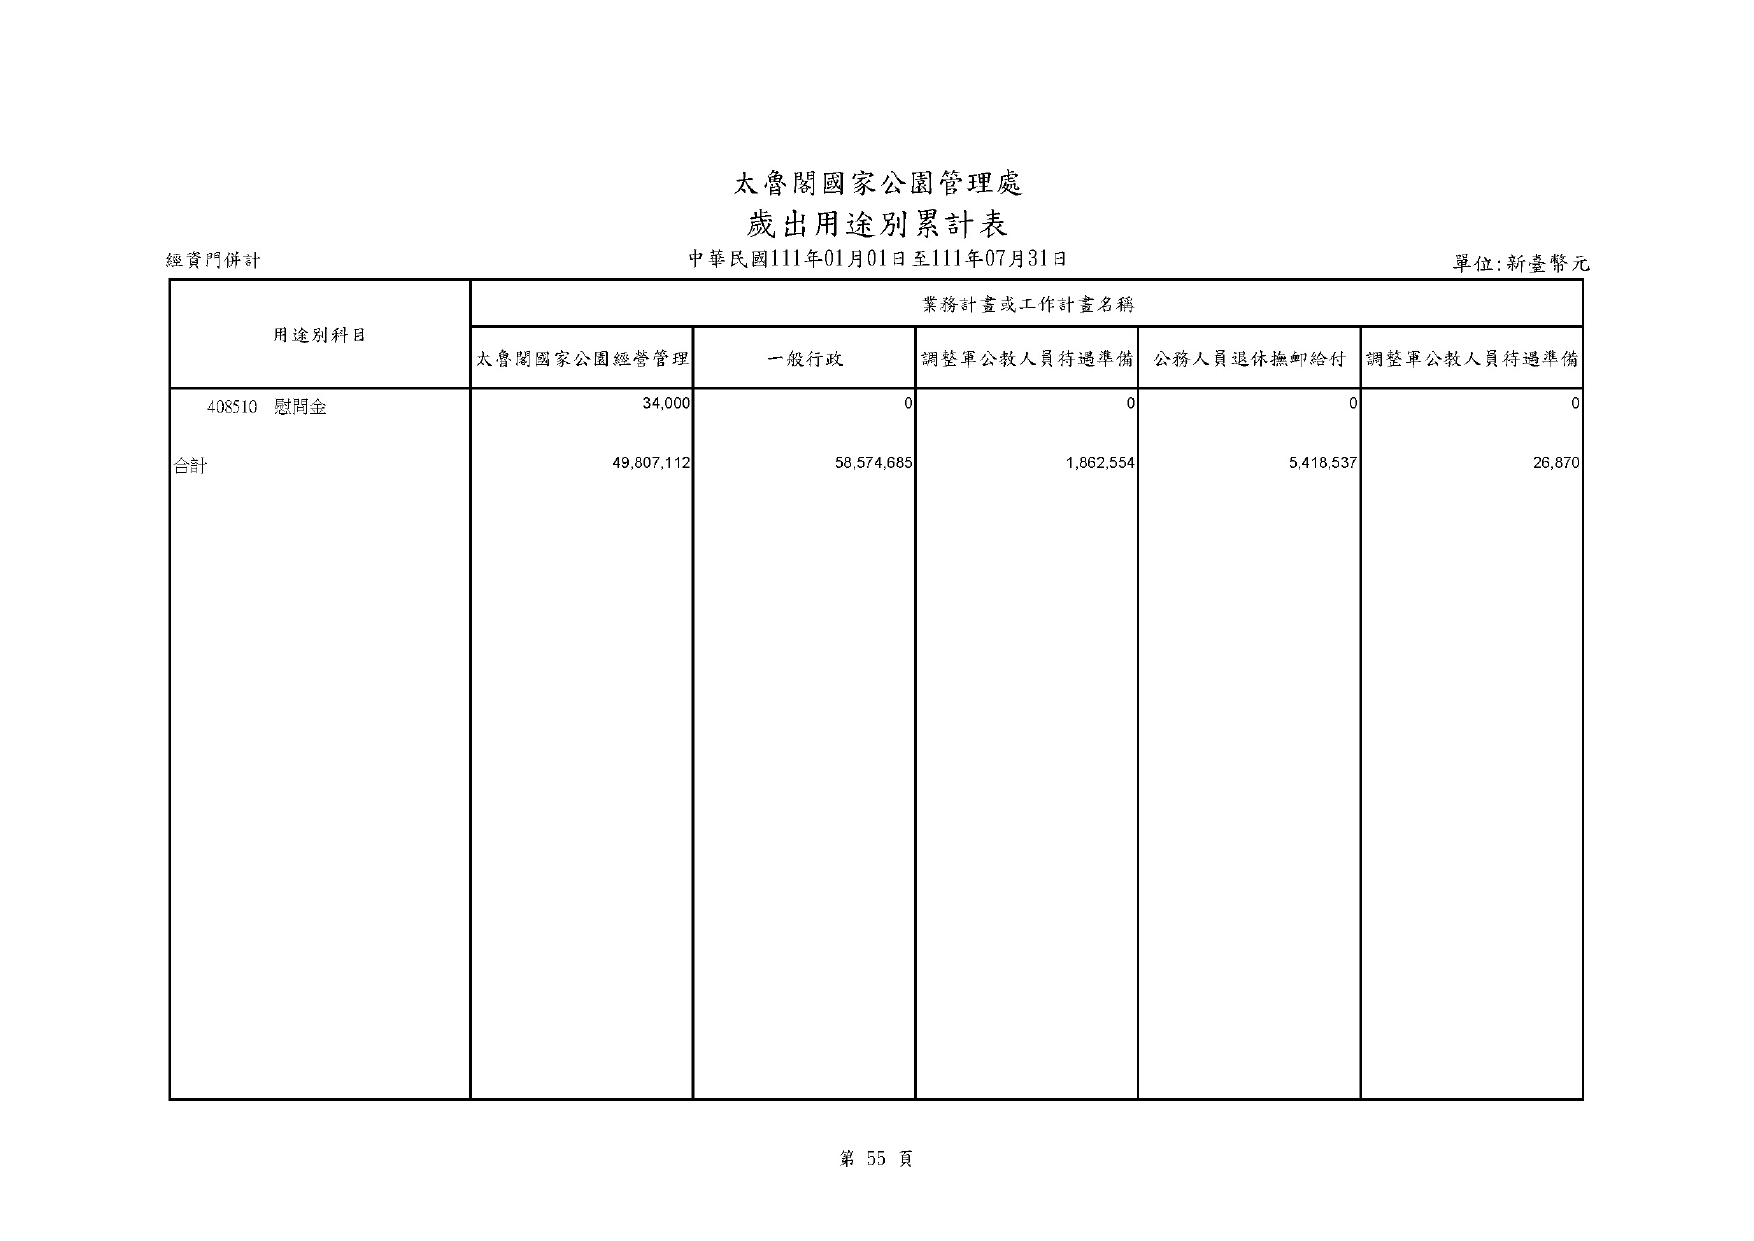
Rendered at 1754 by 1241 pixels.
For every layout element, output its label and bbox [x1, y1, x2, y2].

picture [59, 59, 1695, 1216]
